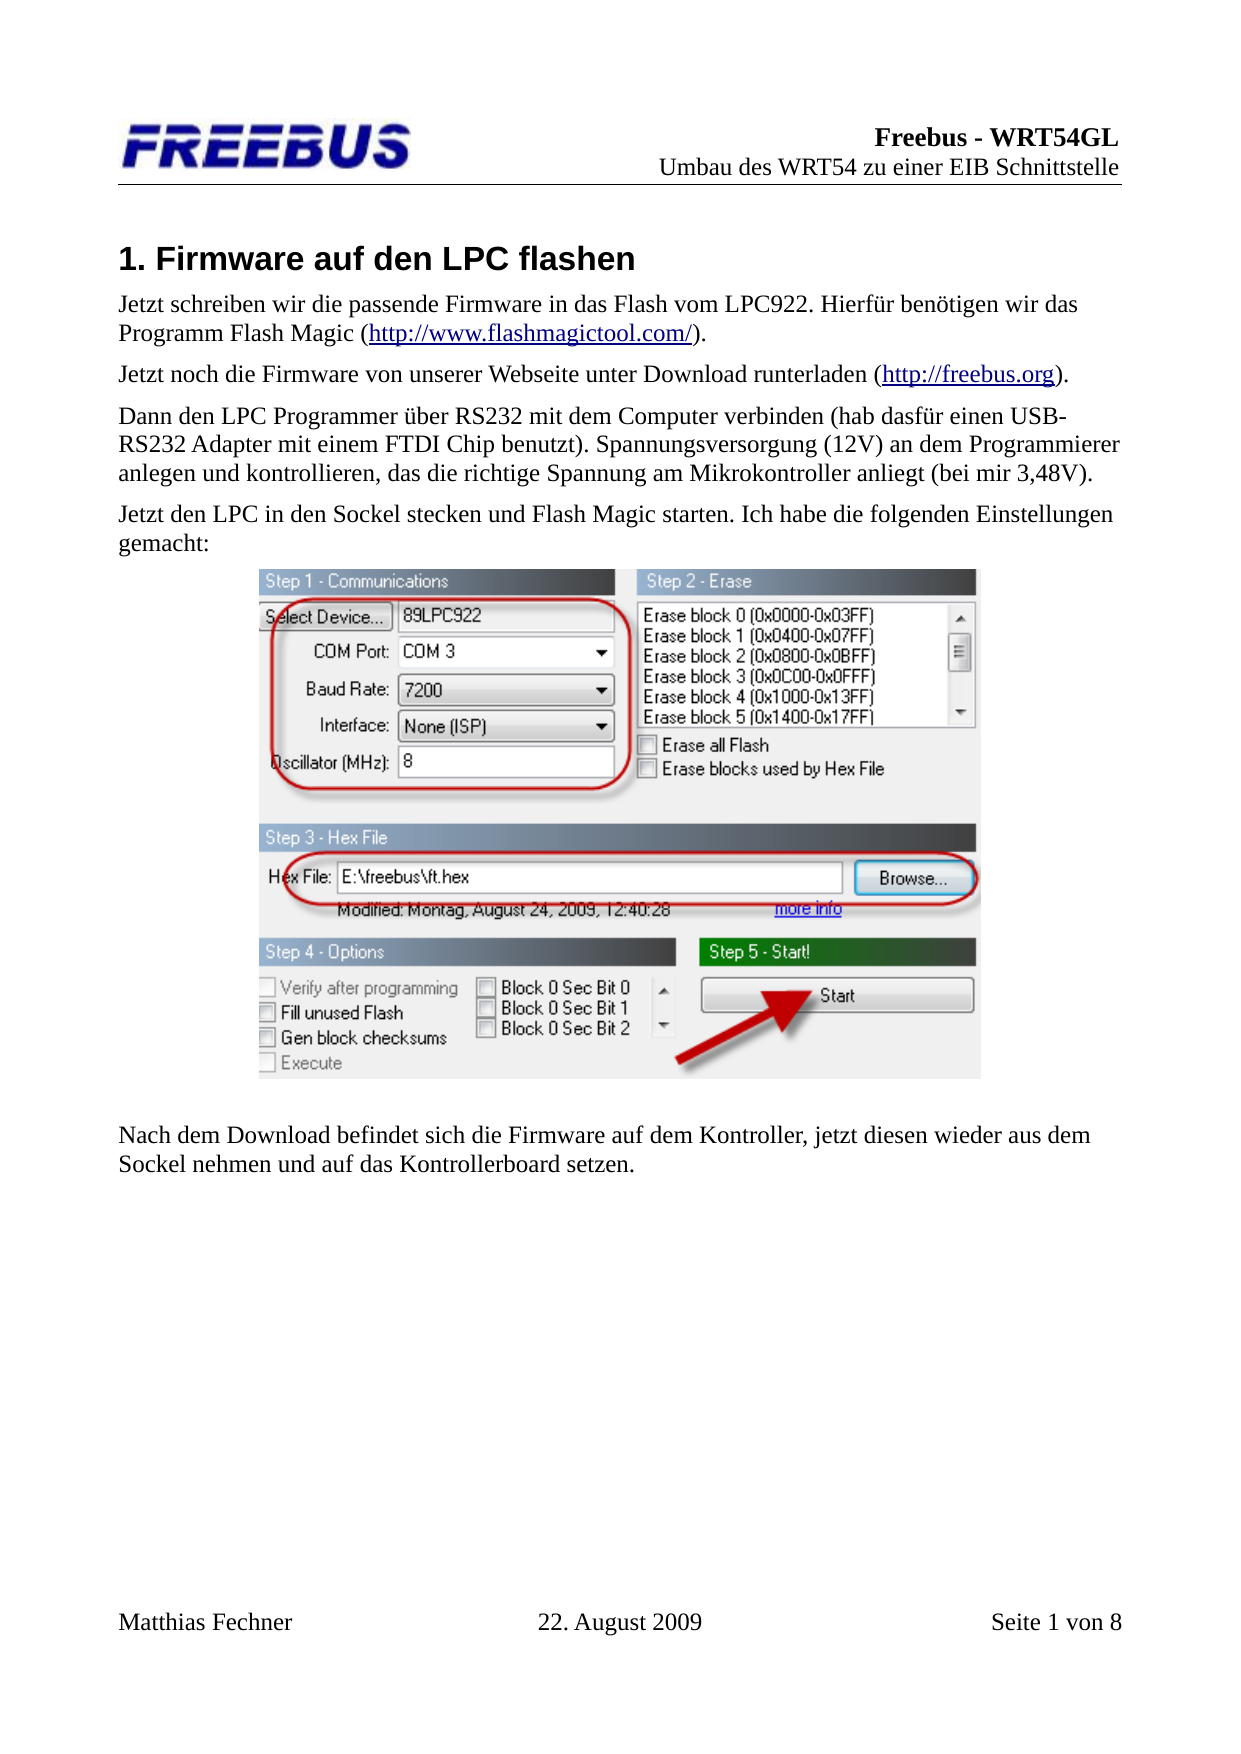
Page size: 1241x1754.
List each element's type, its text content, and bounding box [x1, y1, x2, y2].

subtitle 1. Firmware auf den LPC flashen [118, 238, 1122, 277]
picture [118, 118, 411, 172]
picture [259, 569, 981, 1079]
text Jetzt schreiben wir die passende Firmware in das Flash vom LPC922. Hierfür benötigen wir das Programm Flash Magic (http://www.flashmagictool.com/). [118, 289, 1122, 347]
text Dann den LPC Programmer über RS232 mit dem Computer verbinden (hab dasfür einen USB-RS232 Adapter mit einem FTDI Chip benutzt). Spannungsversorgung (12V) an dem Programmierer anlegen und kontrollieren, das die richtige Spannung am Mikrokontroller anliegt (bei mir 3,48V). [118, 401, 1122, 487]
text Jetzt noch die Firmware von unserer Webseite unter Download runterladen (http://freebus.org). [118, 359, 1122, 388]
text Jetzt den LPC in den Sockel stecken und Flash Magic starten. Ich habe die folgenden Einstellungen gemacht: [118, 499, 1122, 557]
text Nach dem Download befindet sich die Firmware auf dem Kontroller, jetzt diesen wieder aus dem Sockel nehmen und auf das Kontrollerboard setzen. [118, 1120, 1122, 1178]
